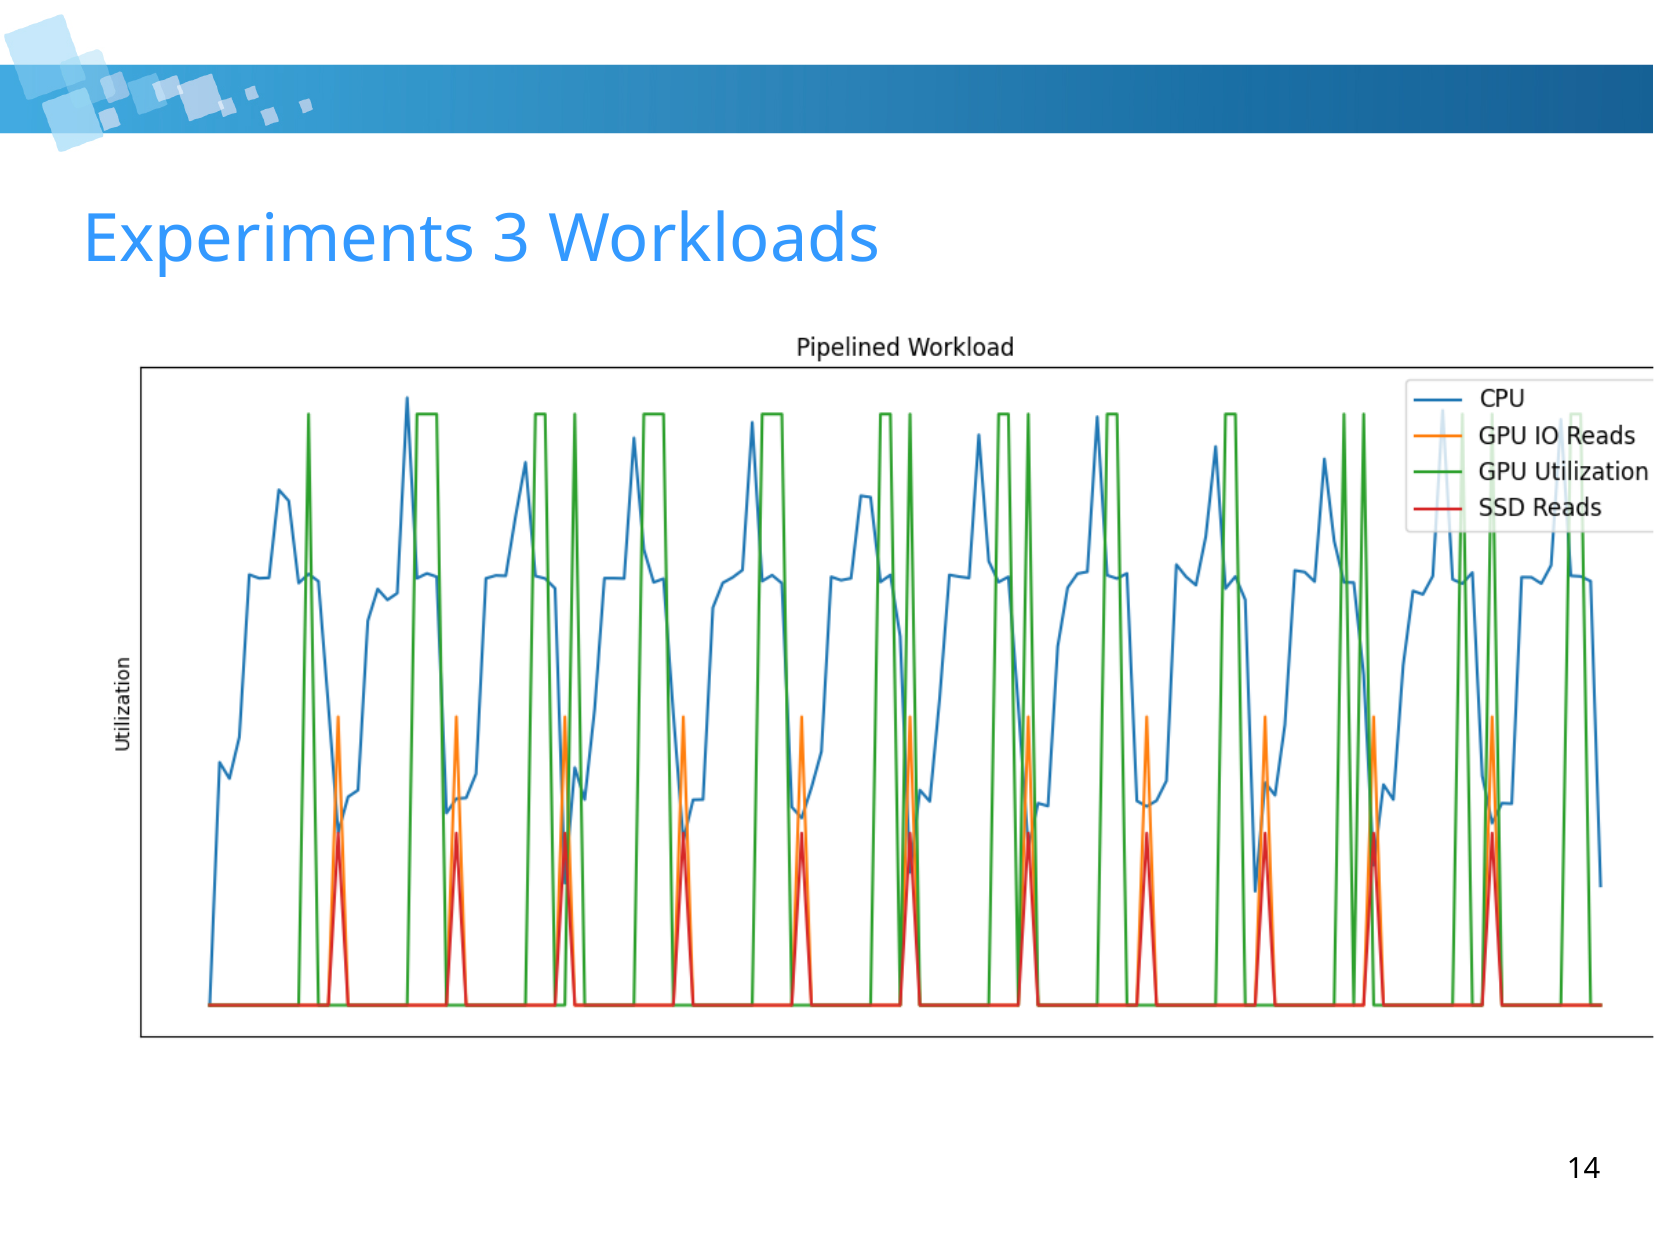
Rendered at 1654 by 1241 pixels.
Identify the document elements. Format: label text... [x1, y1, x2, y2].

picture [0, 0, 1654, 1238]
title Experiments 3 Workloads [82, 132, 1571, 316]
